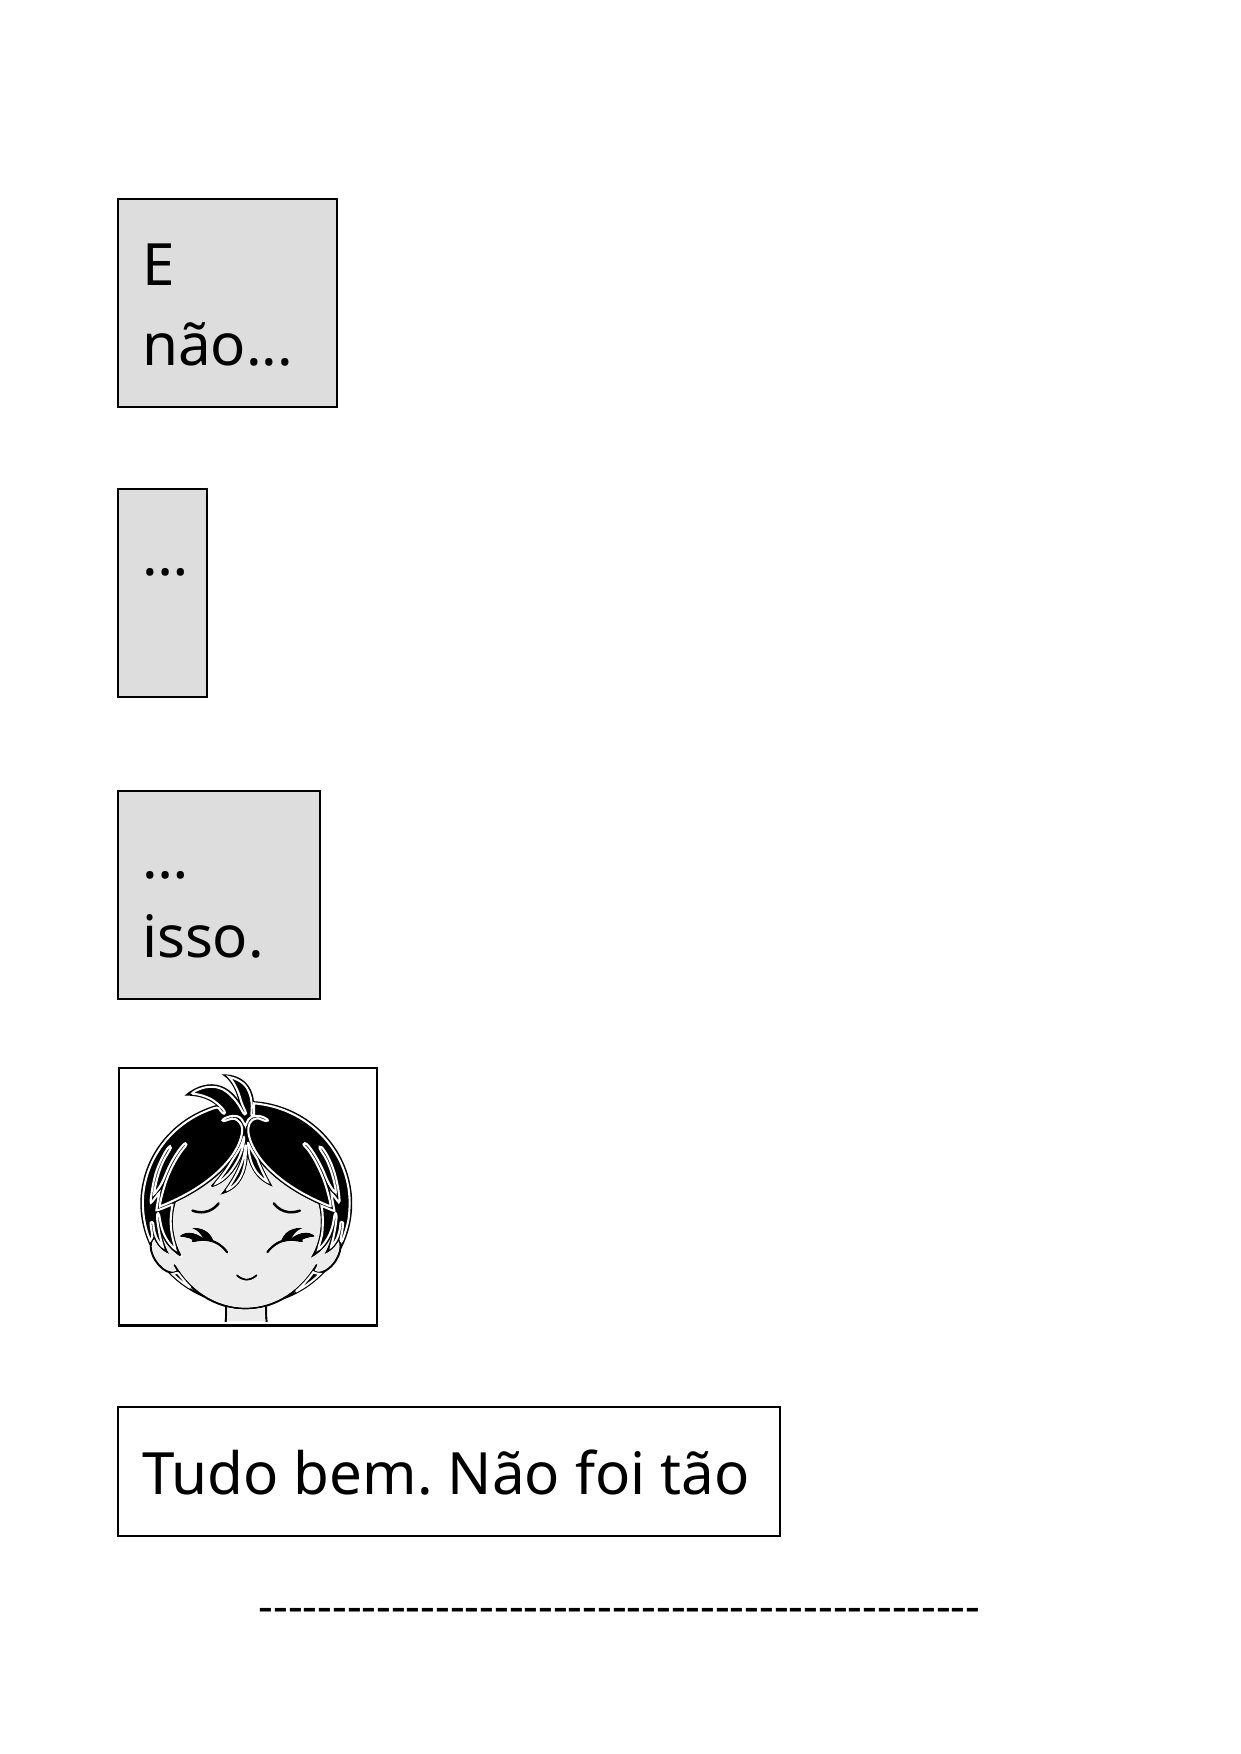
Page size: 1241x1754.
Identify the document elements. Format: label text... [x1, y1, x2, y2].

table_header … [119, 490, 206, 696]
table_header Tudo bem. Não foi tão [119, 1408, 779, 1535]
table_header E não... [119, 200, 336, 406]
table_header … isso. [119, 792, 319, 998]
